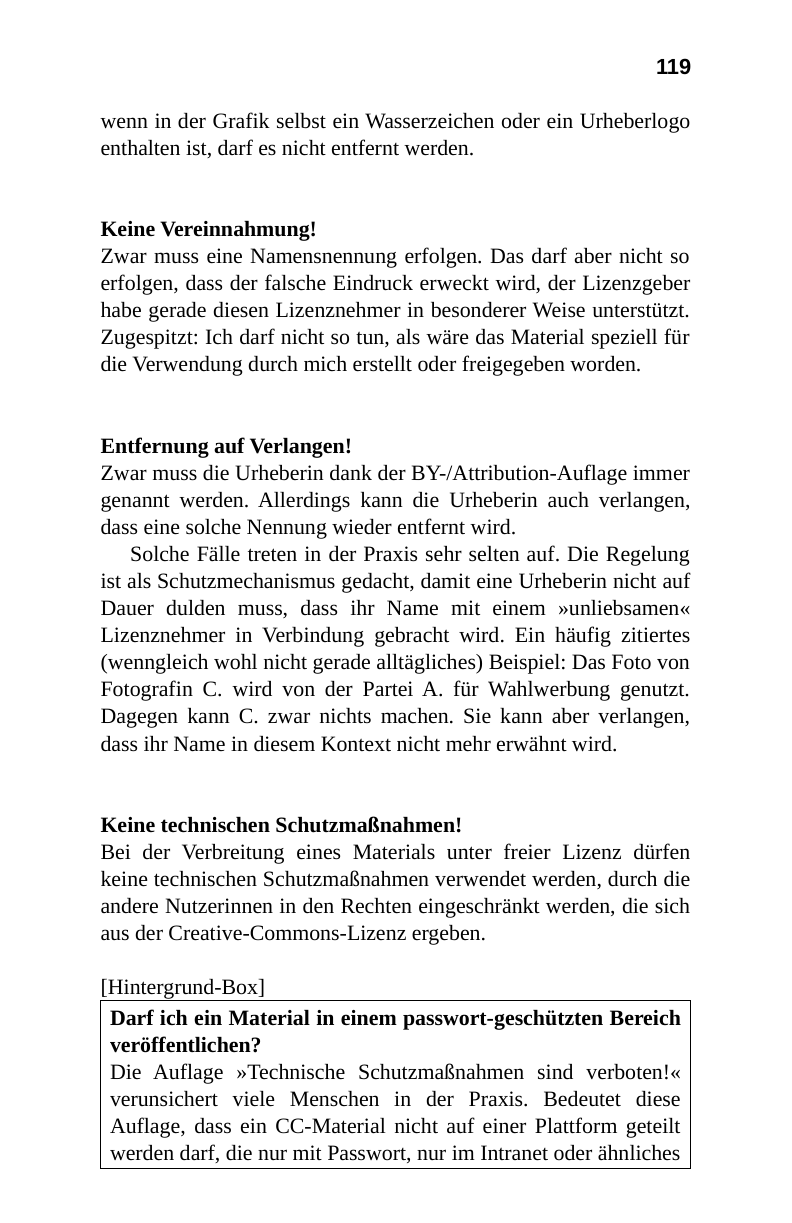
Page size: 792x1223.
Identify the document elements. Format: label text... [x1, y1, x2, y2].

text Bei der Verbreitung eines Materials unter freier Lizenz dürfen keine technischen Schutzmaßnahmen verwendet werden, durch die andere Nutzerinnen in den Rechten eingeschränkt werden, die sich aus der Creative-Commons-Lizenz ergeben. [100, 838, 691, 946]
text [Hintergrund-Box] [100, 973, 691, 1000]
text Die Auflage »Technische Schutzmaßnahmen sind verboten!« verunsichert viele Menschen in der Praxis. Bedeutet diese Auflage, dass ein CC-Material nicht auf einer Plattform geteilt werden darf, die nur mit Passwort, nur im Intranet oder ähnliches [101, 1054, 690, 1168]
subtitle Keine Vereinnahmung! [100, 215, 691, 242]
text Darf ich ein Material in einem passwort-geschützten Bereich veröffentlichen? [101, 1001, 690, 1054]
text Solche Fälle treten in der Praxis sehr selten auf. Die Regelung ist als Schutzmechanismus gedacht, damit eine Urheberin nicht auf Dauer dulden muss, dass ihr Name mit einem »unliebsamen« Lizenznehmer in Verbindung gebracht wird. Ein häufig zitiertes (wenngleich wohl nicht gerade alltägliches) Beispiel: Das Foto von Fotografin C. wird von der Partei A. für Wahlwerbung genutzt. Dagegen kann C. zwar nichts machen. Sie kann aber verlangen, dass ihr Name in diesem Kontext nicht mehr erwähnt wird. [100, 540, 691, 756]
text Zwar muss eine Namensnennung erfolgen. Das darf aber nicht so erfolgen, dass der falsche Eindruck erweckt wird, der Lizenzgeber habe gerade diesen Lizenznehmer in besonderer Weise unterstützt. Zugespitzt: Ich darf nicht so tun, als wäre das Material speziell für die Verwendung durch mich erstellt oder freigegeben worden. [100, 242, 691, 377]
subtitle Keine technischen Schutzmaßnahmen! [100, 811, 691, 838]
subtitle Entfernung auf Verlangen! [100, 431, 691, 458]
text Zwar muss die Urheberin dank der BY-/Attribution-Auflage immer genannt werden. Allerdings kann die Urheberin auch verlangen, dass eine solche Nennung wieder entfernt wird. [100, 458, 691, 540]
text wenn in der Grafik selbst ein Wasserzeichen oder ein Urheberlogo enthalten ist, darf es nicht entfernt werden. [100, 106, 691, 161]
